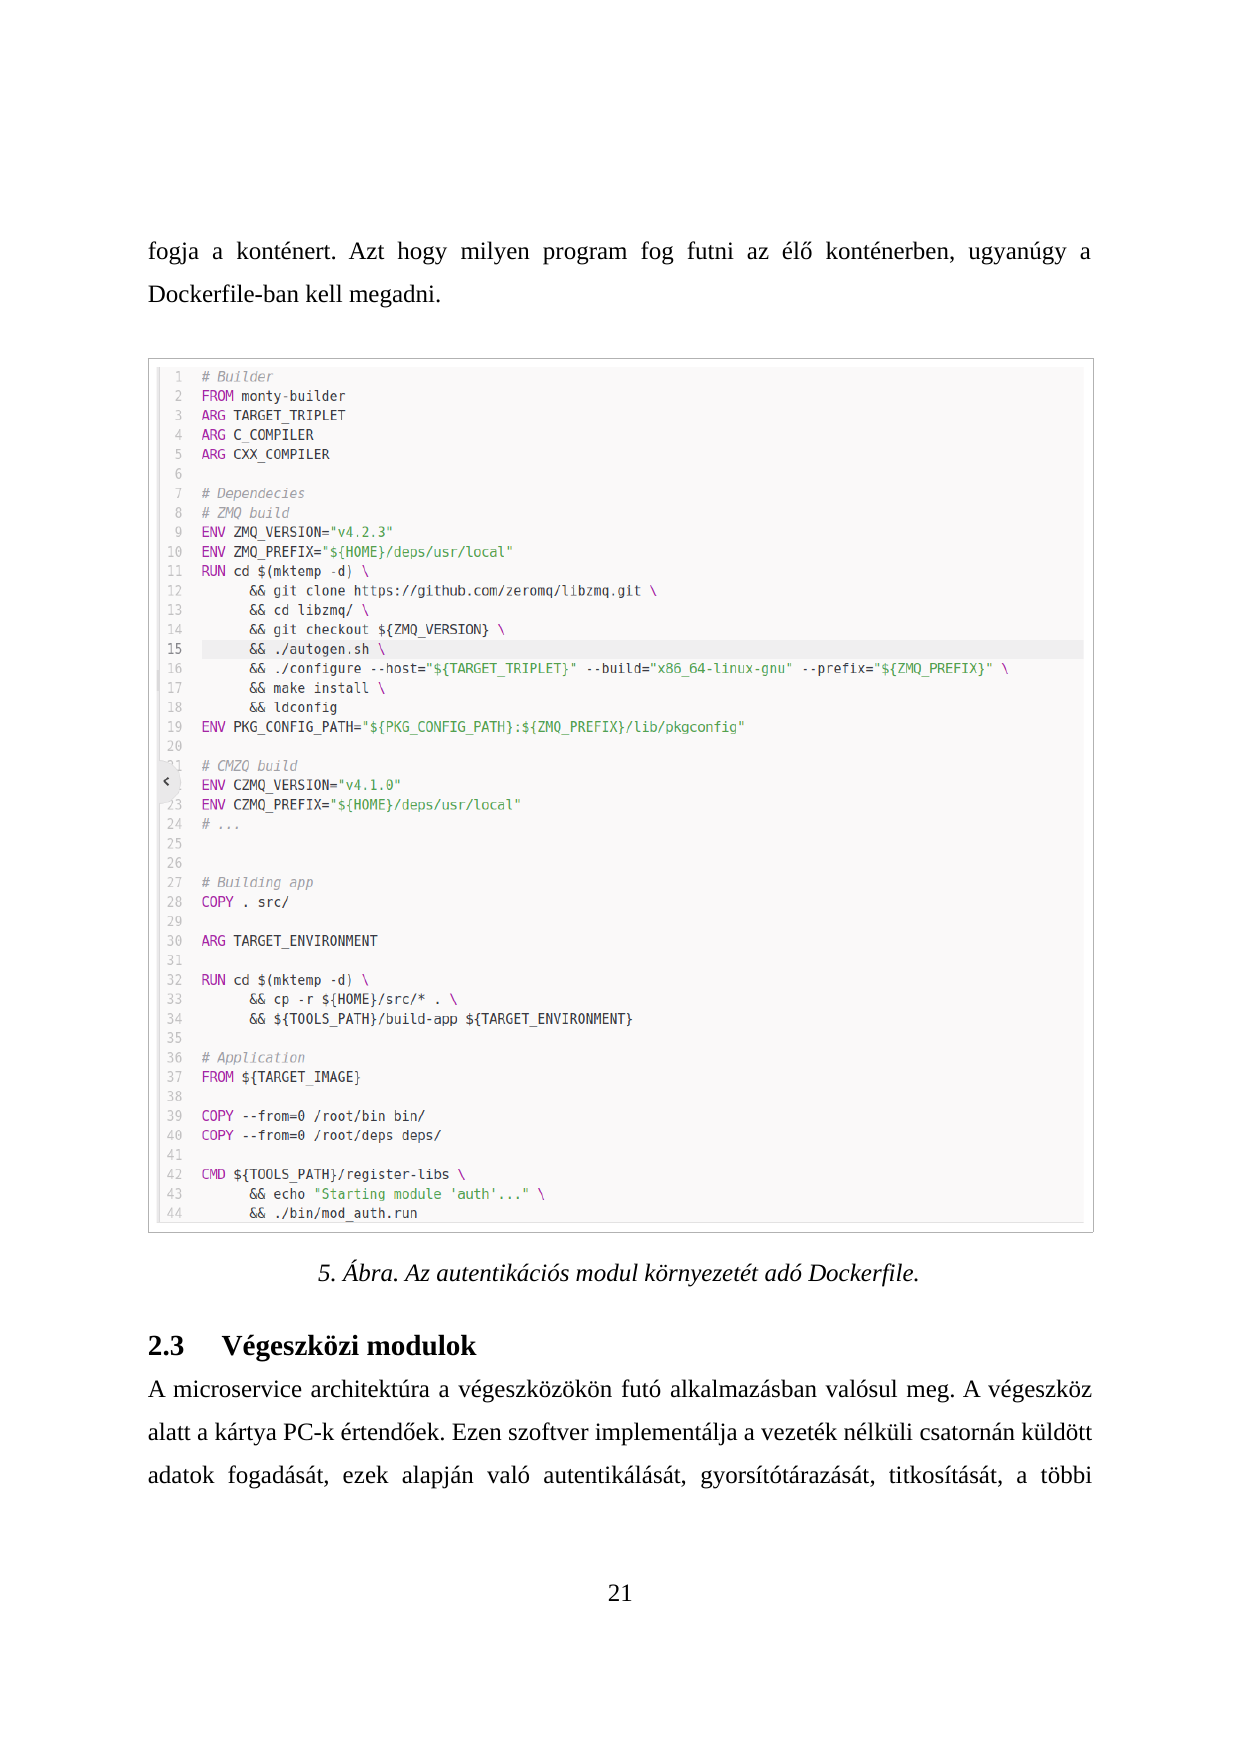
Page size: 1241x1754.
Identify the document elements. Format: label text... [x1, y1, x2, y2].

picture [156, 367, 1084, 1223]
text [149, 359, 1093, 1232]
subtitle Végeszközi modulok [148, 1328, 1093, 1362]
text fogja a konténert. Azt hogy milyen program fog futni az élő konténerben, ugyanúgy a Dockerfile-ban kell megadni. [148, 236, 1093, 308]
text A microservice architektúra a végeszközökön futó alkalmazásban valósul meg. A végeszköz alatt a kártya PC-k értendőek. Ezen szoftver implementálja a vezeték nélküli csatornán küldött adatok fogadását, ezek alapján való autentikálását, gyorsítótárazását, titkosítását, a többi [148, 1374, 1093, 1489]
text [148, 346, 1093, 358]
text 5. Ábra. Az autentikációs modul környezetét adó Dockerfile. [148, 1233, 1093, 1287]
